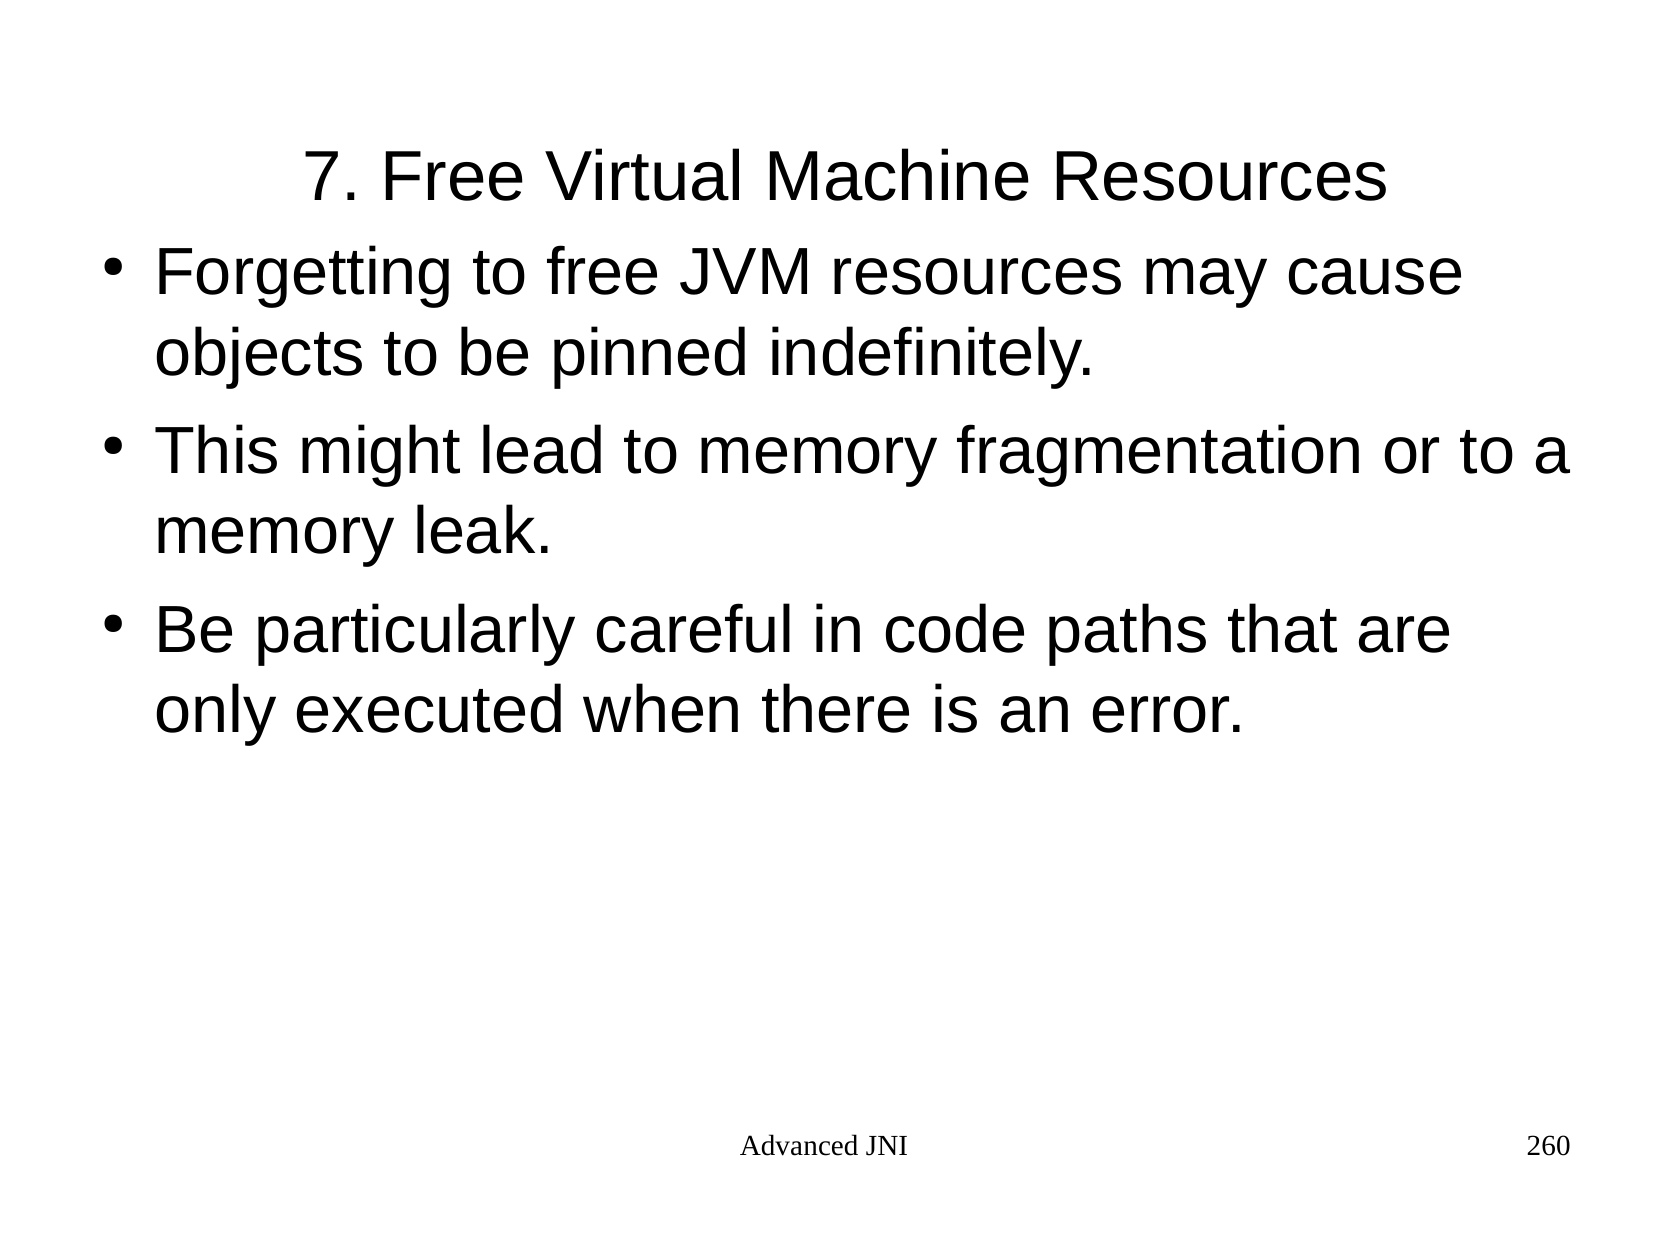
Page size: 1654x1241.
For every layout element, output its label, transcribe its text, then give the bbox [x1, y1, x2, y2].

list Forgetting to free JVM resources may cause objects to be pinned indefinitely. This might lead to memory fragmentation or to a memory leak. Be particularly careful in code paths that are only executed when there is an error. [68, 220, 1599, 1130]
title 7. Free Virtual Machine Resources [68, 116, 1599, 220]
